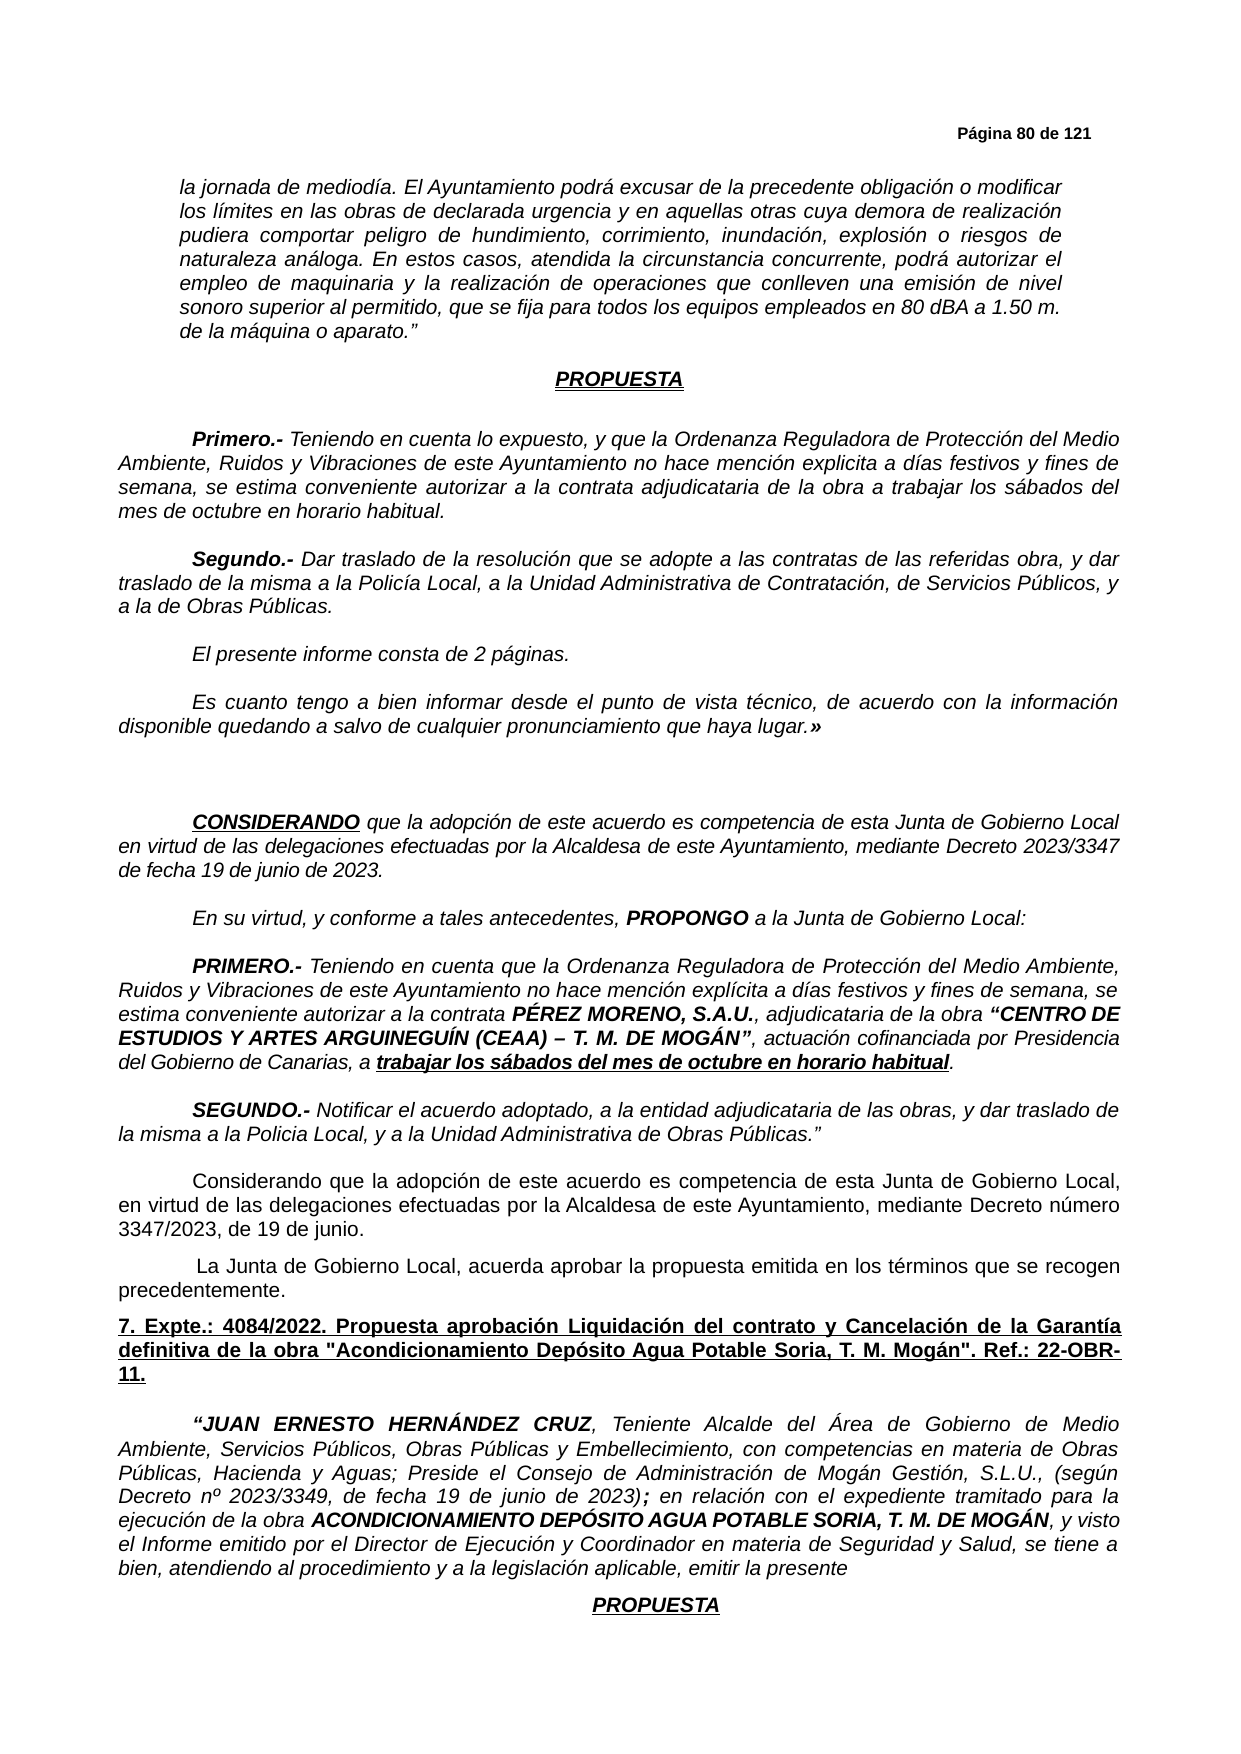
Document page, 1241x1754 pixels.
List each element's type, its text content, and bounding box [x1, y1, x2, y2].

text Primero.- Teniendo en cuenta lo expuesto, y que la Ordenanza Reguladora de Protección del Medio Ambiente, Ruidos y Vibraciones de este Ayuntamiento no hace mención explicita a días festivos y fines de semana, se estima conveniente autorizar a la contrata adjudicataria de la obra a trabajar los sábados del mes de octubre en horario habitual. [118, 427, 1122, 522]
text Segundo.- Dar traslado de la resolución que se adopte a las contratas de las referidas obra, y dar traslado de la misma a la Policía Local, a la Unidad Administrativa de Contratación, de Servicios Públicos, y a la de Obras Públicas. [118, 546, 1122, 618]
text CONSIDERANDO que la adopción de este acuerdo es competencia de esta Junta de Gobierno Local en virtud de las delegaciones efectuadas por la Alcaldesa de este Ayuntamiento, mediante Decreto 2023/3347 de fecha 19 de junio de 2023. [118, 810, 1122, 882]
text La Junta de Gobierno Local, acuerda aprobar la propuesta emitida en los términos que se recogen precedentemente. [118, 1254, 1122, 1302]
text 11. [118, 1360, 1122, 1386]
text SEGUNDO.- Notificar el acuerdo adoptado, a la entidad adjudicataria de las obras, y dar traslado de la misma a la Policia Local, y a la Unidad Administrativa de Obras Públicas.” [118, 1097, 1122, 1145]
text El presente informe consta de 2 páginas. [118, 642, 1122, 666]
text PROPUESTA [118, 1593, 1122, 1617]
text PRIMERO.- Teniendo en cuenta que la Ordenanza Reguladora de Protección del Medio Ambiente, Ruidos y Vibraciones de este Ayuntamiento no hace mención explícita a días festivos y fines de semana, se estima conveniente autorizar a la contrata PÉREZ MORENO, S.A.U., adjudicataria de la obra “CENTRO DE ESTUDIOS Y ARTES ARGUINEGUÍN (CEAA) – T. M. DE MOGÁN”, actuación cofinanciada por Presidencia del Gobierno de Canarias, a trabajar los sábados del mes de octubre en horario habitual. [118, 954, 1122, 1073]
text definitiva de la obra "Acondicionamiento Depósito Agua Potable Soria, T. M. Mogán". Ref.: 22-OBR- [118, 1336, 1122, 1359]
text “JUAN ERNESTO HERNÁNDEZ CRUZ, Teniente Alcalde del Área de Gobierno de Medio Ambiente, Servicios Públicos, Obras Públicas y Embellecimiento, con competencias en materia de Obras Públicas, Hacienda y Aguas; Preside el Consejo de Administración de Mogán Gestión, S.L.U., (según Decreto nº 2023/3349, de fecha 19 de junio de 2023); en relación con el expediente tramitado para la ejecución de la obra ACONDICIONAMIENTO DEPÓSITO AGUA POTABLE SORIA, T. M. DE MOGÁN, y visto el Informe emitido por el Director de Ejecución y Coordinador en materia de Seguridad y Salud, se tiene a bien, atendiendo al procedimiento y a la legislación aplicable, emitir la presente [118, 1410, 1122, 1580]
text Es cuanto tengo a bien informar desde el punto de vista técnico, de acuerdo con la información disponible quedando a salvo de cualquier pronunciamiento que haya lugar.» [118, 690, 1122, 738]
text 7. Expte.: 4084/2022. Propuesta aprobación Liquidación del contrato y Cancelación de la Garantía [118, 1314, 1122, 1335]
text En su virtud, y conforme a tales antecedentes, PROPONGO a la Junta de Gobierno Local: [118, 906, 1122, 930]
text PROPUESTA [118, 367, 1122, 391]
text Considerando que la adopción de este acuerdo es competencia de esta Junta de Gobierno Local, en virtud de las delegaciones efectuadas por la Alcaldesa de este Ayuntamiento, mediante Decreto número 3347/2023, de 19 de junio. [118, 1169, 1122, 1241]
text la jornada de mediodía. El Ayuntamiento podrá excusar de la precedente obligación o modificar los límites en las obras de declarada urgencia y en aquellas otras cuya demora de realización pudiera comportar peligro de hundimiento, corrimiento, inundación, explosión o riesgos de naturaleza análoga. En estos casos, atendida la circunstancia concurrente, podrá autorizar el empleo de maquinaria y la realización de operaciones que conlleven una emisión de nivel sonoro superior al permitido, que se fija para todos los equipos empleados en 80 dBA a 1.50 m. de la máquina o aparato.” [179, 175, 1065, 343]
